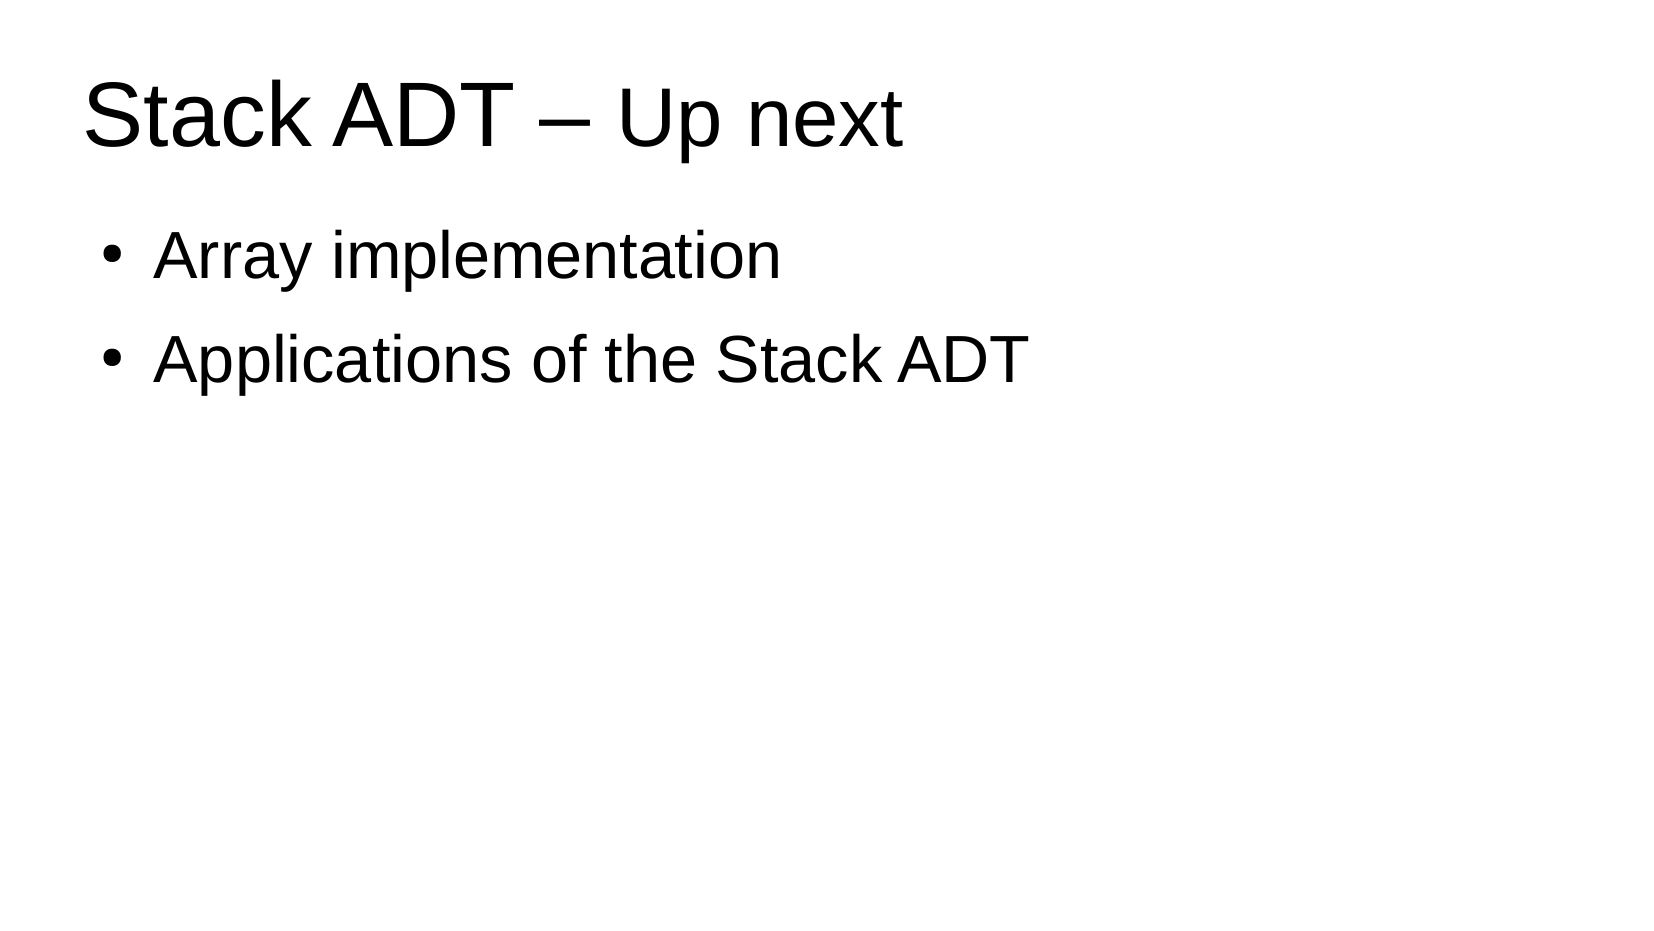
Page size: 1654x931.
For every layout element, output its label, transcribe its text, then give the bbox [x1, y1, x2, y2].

title Stack ADT – Up next [82, 37, 1571, 193]
list Array implementation Applications of the Stack ADT [82, 217, 1571, 758]
